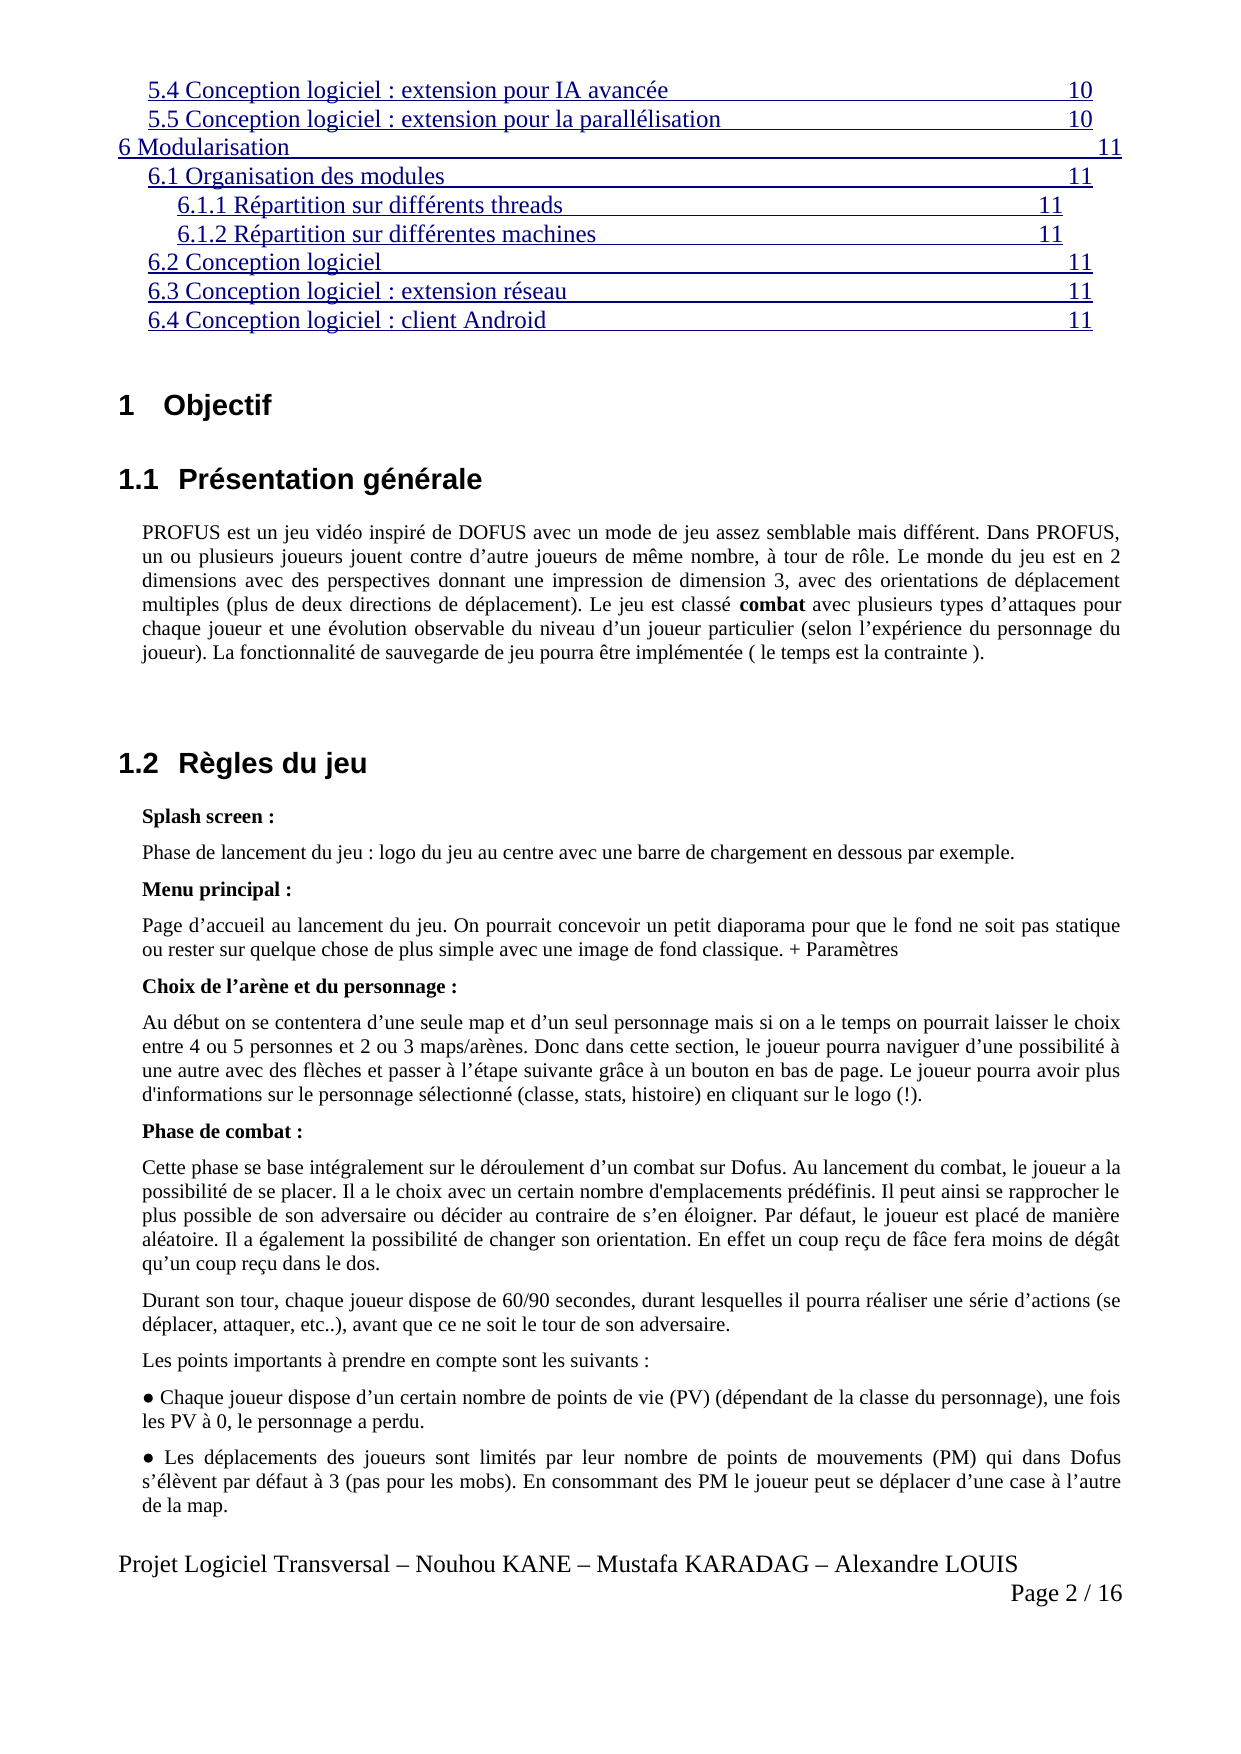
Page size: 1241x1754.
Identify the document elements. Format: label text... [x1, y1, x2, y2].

text 6.4 Conception logiciel : client Android 11 [148, 305, 1122, 334]
text 6 Modularisation 11 [118, 132, 1122, 157]
text 5.4 Conception logiciel : extension pour IA avancée 10 [148, 75, 1122, 104]
text ● Chaque joueur dispose d’un certain nombre de points de vie (PV) (dépendant de la classe du personnage), une fois les PV à 0, le personnage a perdu. [142, 1385, 1122, 1433]
text 5.5 Conception logiciel : extension pour la parallélisation 10 [148, 104, 1122, 132]
text Les points importants à prendre en compte sont les suivants : [142, 1348, 1122, 1372]
text Phase de lancement du jeu : logo du jeu au centre avec une barre de chargement en dessous par exemple. [142, 840, 1122, 864]
list Objectif [118, 387, 1122, 421]
text ● Les déplacements des joueurs sont limités par leur nombre de points de mouvements (PM) qui dans Dofus s’élèvent par défaut à 3 (pas pour les mobs). En consommant des PM le joueur peut se déplacer d’une case à l’autre de la map. [142, 1445, 1122, 1517]
text 6.1.1 Répartition sur différents threads 11 [177, 190, 1122, 219]
text Choix de l’arène et du personnage : [142, 973, 1122, 998]
text PROFUS est un jeu vidéo inspiré de DOFUS avec un mode de jeu assez semblable mais différent. Dans PROFUS, un ou plusieurs joueurs jouent contre d’autre joueurs de même nombre, à tour de rôle. Le monde du jeu est en 2 dimensions avec des perspectives donnant une impression de dimension 3, avec des orientations de déplacement multiples (plus de deux directions de déplacement). Le jeu est classé combat avec plusieurs types d’attaques pour chaque joueur et une évolution observable du niveau d’un joueur particulier (selon l’expérience du personnage du joueur). La fonctionnalité de sauvegarde de jeu pourra être implémentée ( le temps est la contrainte ). [142, 519, 1122, 664]
text 6.2 Conception logiciel 11 [148, 247, 1122, 276]
text Durant son tour, chaque joueur dispose de 60/90 secondes, durant lesquelles il pourra réaliser une série d’actions (se déplacer, attaquer, etc..), avant que ce ne soit le tour de son adversaire. [142, 1288, 1122, 1336]
text 6.1 Organisation des modules 11 [148, 161, 1122, 190]
text Au début on se contentera d’une seule map et d’un seul personnage mais si on a le temps on pourrait laisser le choix entre 4 ou 5 personnes et 2 ou 3 maps/arènes. Donc dans cette section, le joueur pourra naviguer d’une possibilité à une autre avec des flèches et passer à l’étape suivante grâce à un bouton en bas de page. Le joueur pourra avoir plus d'informations sur le personnage sélectionné (classe, stats, histoire) en cliquant sur le logo (!). [142, 1010, 1122, 1106]
text Phase de combat : [142, 1119, 1122, 1143]
text 6.1.2 Répartition sur différentes machines 11 [177, 219, 1122, 247]
text 6.3 Conception logiciel : extension réseau 11 [148, 276, 1122, 305]
list Règles du jeu [118, 746, 1122, 780]
text Menu principal : [142, 877, 1122, 901]
text Page d’accueil au lancement du jeu. On pourrait concevoir un petit diaporama pour que le fond ne soit pas statique ou rester sur quelque chose de plus simple avec une image de fond classique. + Paramètres [142, 913, 1122, 961]
list Présentation générale [118, 462, 1122, 496]
text Cette phase se base intégralement sur le déroulement d’un combat sur Dofus. Au lancement du combat, le joueur a la possibilité de se placer. Il a le choix avec un certain nombre d'emplacements prédéfinis. Il peut ainsi se rapprocher le plus possible de son adversaire ou décider au contraire de s’en éloigner. Par défaut, le joueur est placé de manière aléatoire. Il a également la possibilité de changer son orientation. En effet un coup reçu de fâce fera moins de dégât qu’un coup reçu dans le dos. [142, 1155, 1122, 1275]
text Splash screen : [142, 804, 1122, 828]
